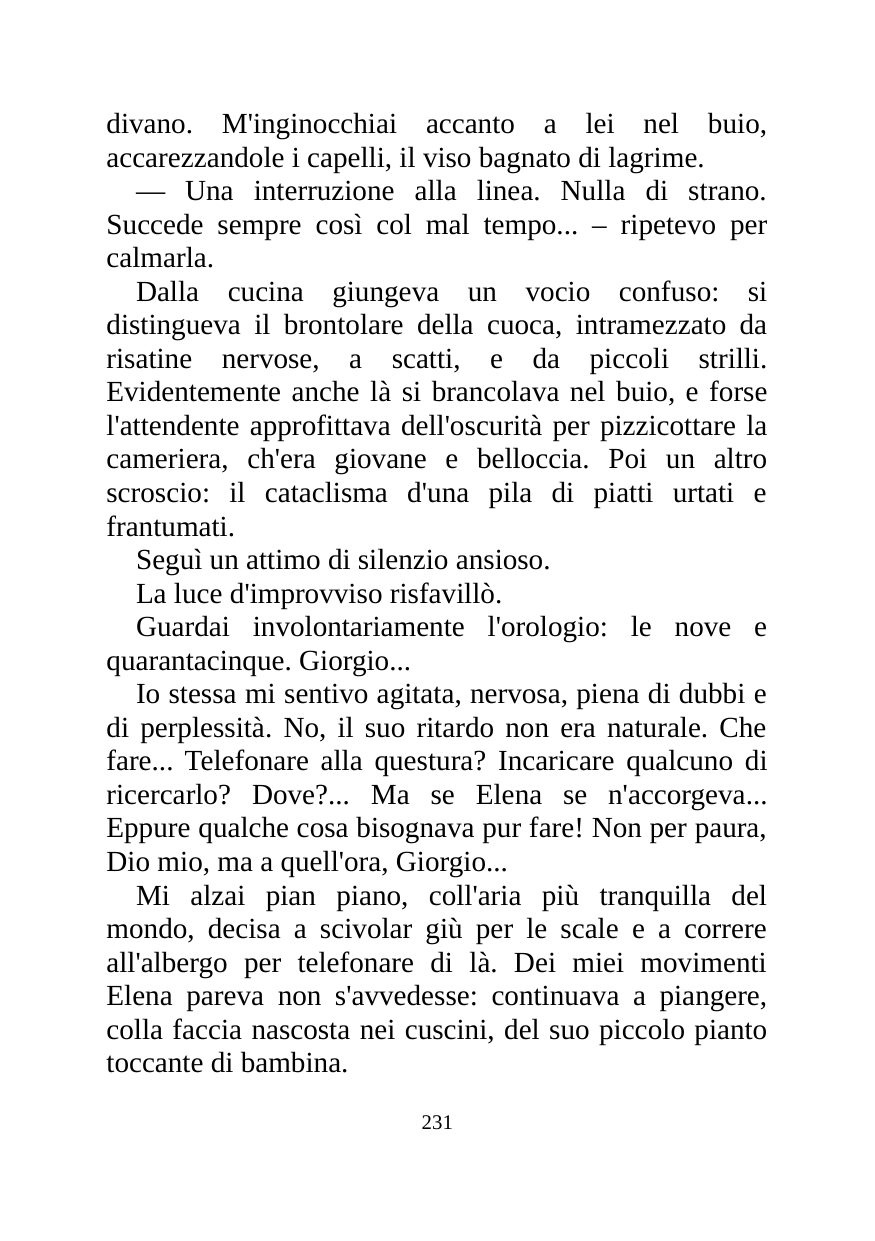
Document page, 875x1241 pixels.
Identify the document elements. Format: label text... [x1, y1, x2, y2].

text Mi alzai pian piano, coll'aria più tranquilla del mondo, decisa a scivolar giù per le scale e a correre all'albergo per telefonare di là. Dei miei movimenti Elena pareva non s'avvedesse: continuava a piangere, colla faccia nascosta nei cuscini, del suo piccolo pianto toccante di bambina. [106, 878, 768, 1079]
text divano. M'inginocchiai accanto a lei nel buio, accarezzandole i capelli, il viso bagnato di lagrime. [106, 106, 768, 173]
text Io stessa mi sentivo agitata, nervosa, piena di dubbi e di perplessità. No, il suo ritardo non era naturale. Che fare... Telefonare alla questura? Incaricare qualcuno di ricercarlo? Dove?... Ma se Elena se n'accorgeva... Eppure qualche cosa bisognava pur fare! Non per paura, Dio mio, ma a quell'ora, Giorgio... [106, 676, 768, 878]
text Seguì un attimo di silenzio ansioso. [106, 542, 768, 576]
text — Una interruzione alla linea. Nulla di strano. Succede sempre così col mal tempo... – ripetevo per calmarla. [106, 173, 768, 274]
text Guardai involontariamente l'orologio: le nove e quarantacinque. Giorgio... [106, 609, 768, 676]
text La luce d'improvviso risfavillò. [106, 576, 768, 609]
text Dalla cucina giungeva un vocio confuso: si distingueva il brontolare della cuoca, intramezzato da risatine nervose, a scatti, e da piccoli strilli. Evidentemente anche là si brancolava nel buio, e forse l'attendente approfittava dell'oscurità per pizzicottare la cameriera, ch'era giovane e belloccia. Poi un altro scroscio: il cataclisma d'una pila di piatti urtati e frantumati. [106, 274, 768, 542]
